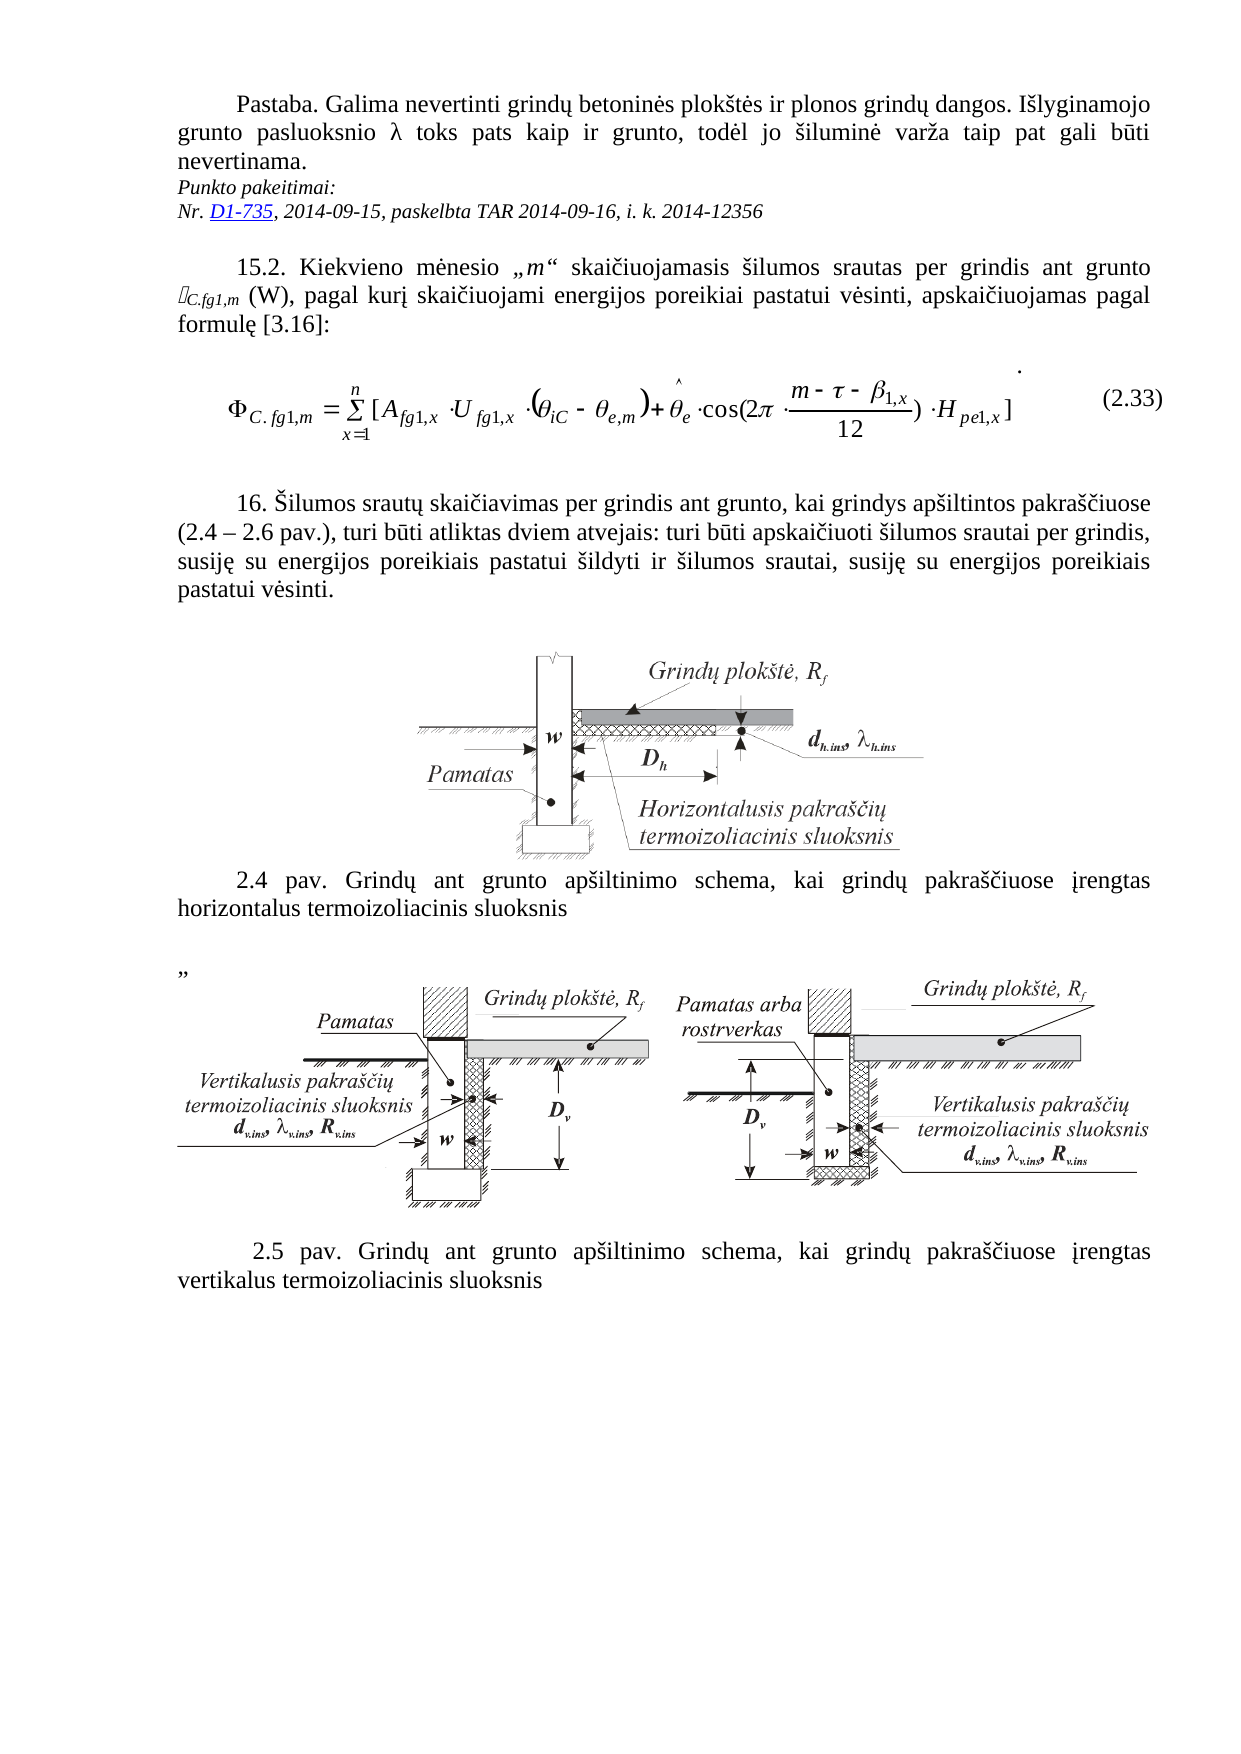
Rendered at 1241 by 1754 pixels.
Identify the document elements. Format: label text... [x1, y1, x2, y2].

text Nr. D1-735, 2014-09-15, paskelbta TAR 2014-09-16, i. k. 2014-12356 [177, 199, 1152, 223]
table_header . [177, 338, 1069, 459]
table_header (2.33) [1070, 338, 1174, 459]
text 16. Šilumos srautų skaičiavimas per grindis ant grunto, kai grindys apšiltintos pakraščiuose (2.4 – 2.6 pav.), turi būti atliktas dviem atvejais: turi būti apskaičiuoti šilumos srautai per grindis, susiję su energijos poreikiais pastatui šildyti ir šilumos srautai, susiję su energijos poreikiais pastatui vėsinti. [177, 488, 1152, 603]
table_header „ [166, 951, 664, 1208]
table_header [664, 951, 1163, 1208]
text 2.5 pav. Grindų ant grunto apšiltinimo schema, kai grindų pakraščiuose įrengtas vertikalus termoizoliacinis sluoksnis [177, 1236, 1152, 1294]
text 15.2. Kiekvieno mėnesio „m“ skaičiuojamasis šilumos srautas per grindis ant grunto C.fg1,m (W), pagal kurį skaičiuojami energijos poreikiai pastatui vėsinti, apskaičiuojamas pagal formulę [3.16]: [177, 252, 1152, 338]
text Pastaba. Galima nevertinti grindų betoninės plokštės ir plonos grindų dangos. Išlyginamojo grunto pasluoksnio λ toks pats kaip ir grunto, todėl jo šiluminė varža taip pat gali būti nevertinama. [177, 89, 1152, 175]
text Punkto pakeitimai: [177, 175, 1152, 199]
text 2.4 pav. Grindų ant grunto apšiltinimo schema, kai grindų pakraščiuose įrengtas horizontalus termoizoliacinis sluoksnis [177, 865, 1152, 922]
